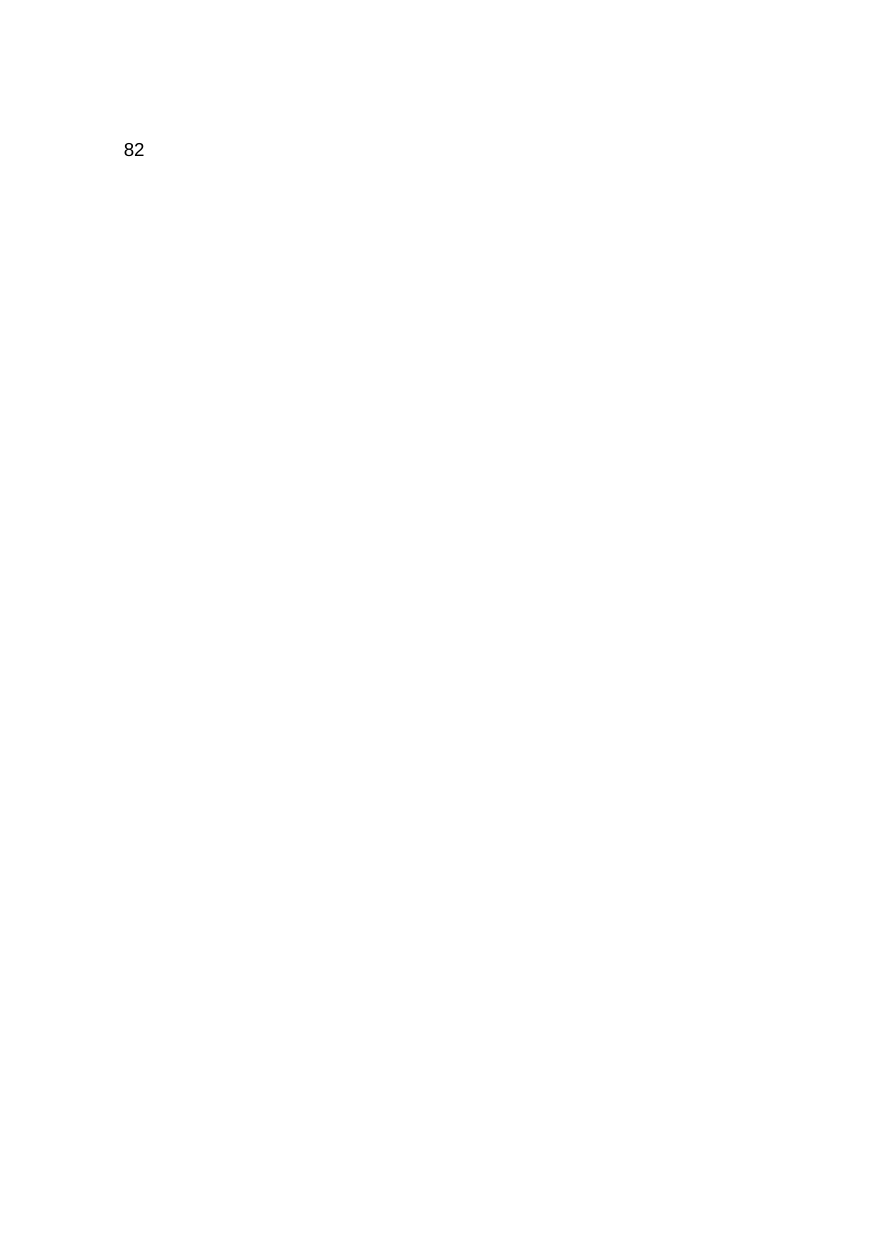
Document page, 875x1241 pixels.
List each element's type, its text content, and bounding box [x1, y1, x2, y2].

text 82 [123, 139, 791, 161]
